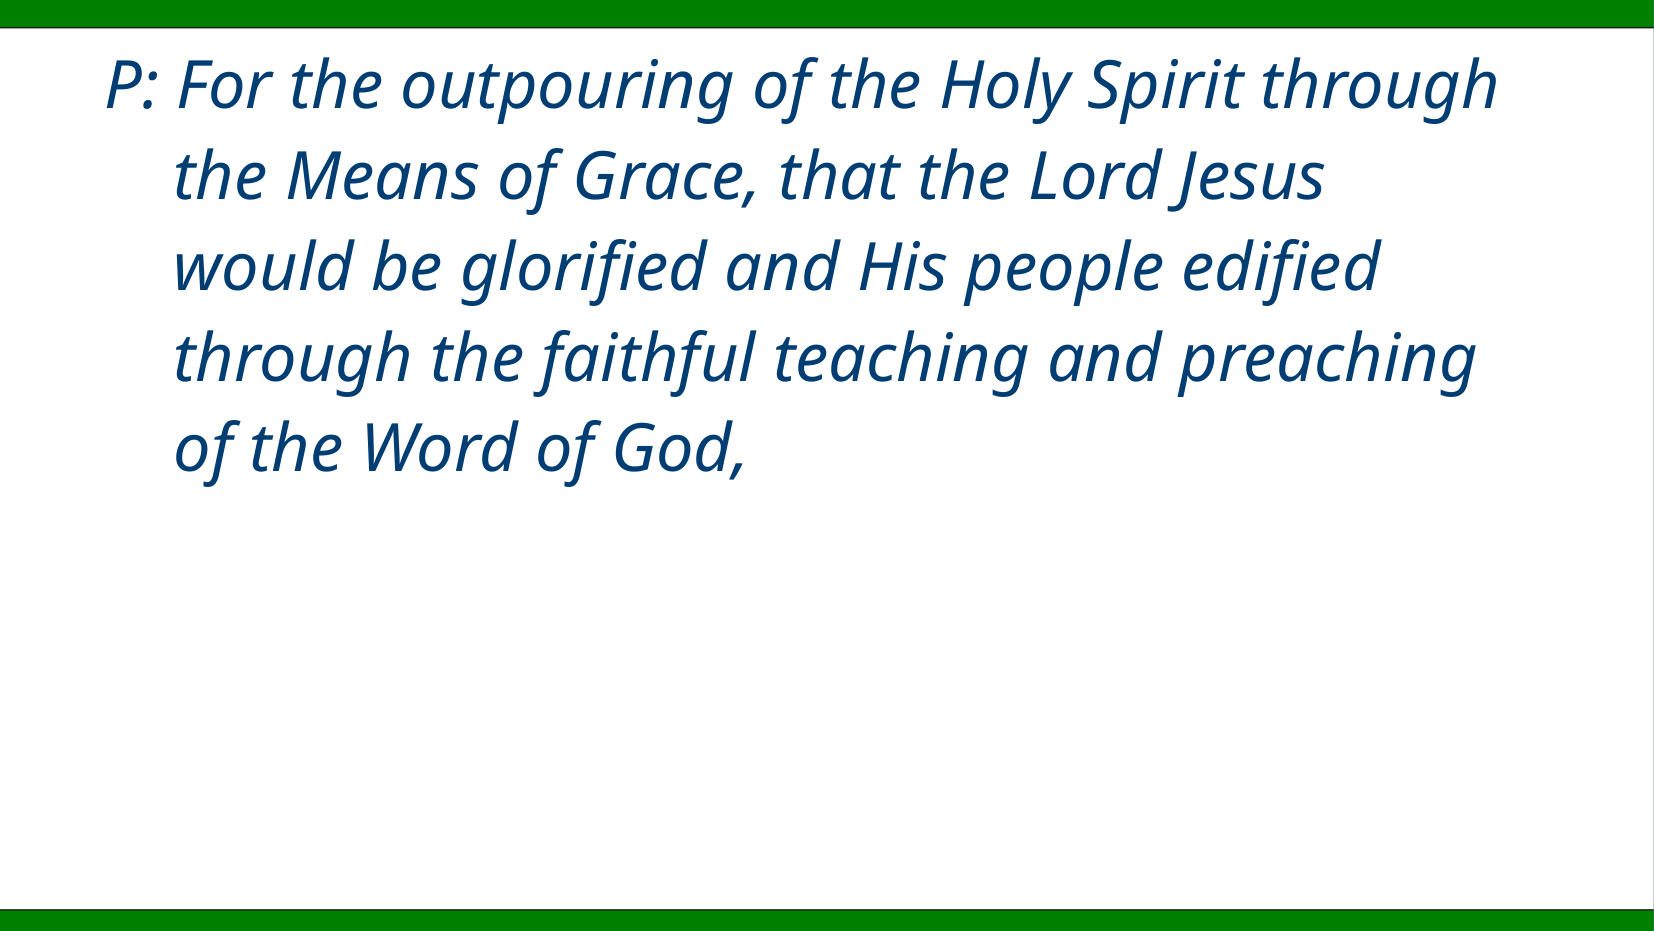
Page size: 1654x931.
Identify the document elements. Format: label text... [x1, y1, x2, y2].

text_box P: For the outpouring of the Holy Spirit through the Means of Grace, that the Lord Jesus would be glorified and His people edified through the faithful teaching and preaching of the Word of God, [90, 30, 1561, 496]
picture [0, 0, 1654, 931]
